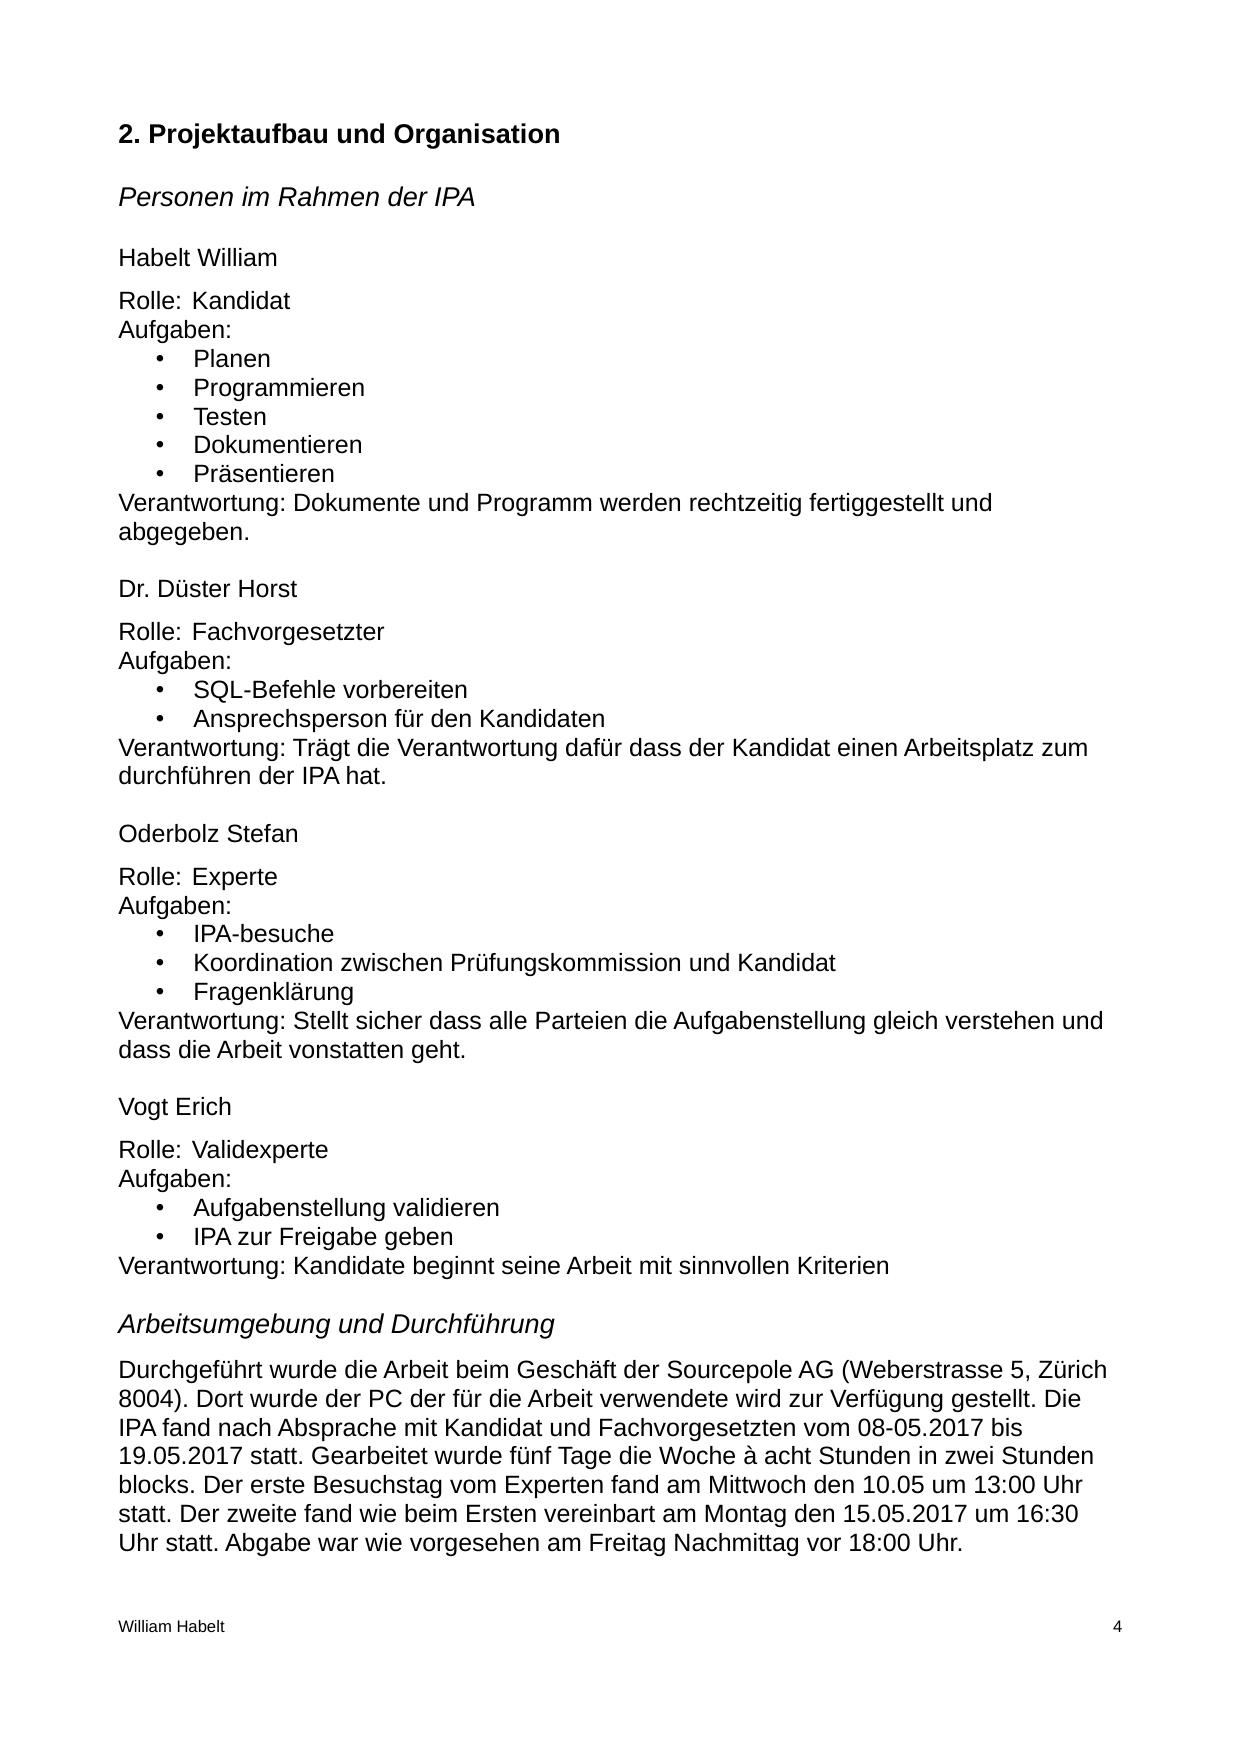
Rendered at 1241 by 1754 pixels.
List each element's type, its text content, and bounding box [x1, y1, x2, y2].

text Durchgeführt wurde die Arbeit beim Geschäft der Sourcepole AG (Weberstrasse 5, Zürich 8004). Dort wurde der PC der für die Arbeit verwendete wird zur Verfügung gestellt. Die IPA fand nach Absprache mit Kandidat und Fachvorgesetzten vom 08-05.2017 bis 19.05.2017 statt. Gearbeitet wurde fünf Tage die Woche à acht Stunden in zwei Stunden blocks. Der erste Besuchstag vom Experten fand am Mittwoch den 10.05 um 13:00 Uhr statt. Der zweite fand wie beim Ersten vereinbart am Montag den 15.05.2017 um 16:30 Uhr statt. Abgabe war wie vorgesehen am Freitag Nachmittag vor 18:00 Uhr. [118, 1355, 1122, 1556]
text Verantwortung: Dokumente und Programm werden rechtzeitig fertiggestellt und abgegeben. [118, 488, 1122, 546]
text Habelt William [118, 243, 1122, 272]
list Planen [156, 344, 1122, 373]
text Aufgaben: [118, 1164, 1122, 1193]
text Rolle: Experte [118, 862, 1122, 891]
text Verantwortung: Kandidate beginnt seine Arbeit mit sinnvollen Kriterien [118, 1251, 1122, 1279]
text Arbeitsumgebung und Durchführung [118, 1308, 1122, 1339]
list Ansprechsperson für den Kandidaten [156, 704, 1122, 733]
list Testen [156, 401, 1122, 430]
text Dr. Düster Horst [118, 574, 1122, 603]
text Personen im Rahmen der IPA [118, 181, 1122, 212]
text 2. Projektaufbau und Organisation [118, 118, 1122, 149]
text Verantwortung: Trägt die Verantwortung dafür dass der Kandidat einen Arbeitsplatz zum durchführen der IPA hat. [118, 733, 1122, 790]
list Dokumentieren [156, 430, 1122, 459]
text Aufgaben: [118, 891, 1122, 919]
list SQL-Befehle vorbereiten [156, 675, 1122, 704]
text Rolle: Validexperte [118, 1135, 1122, 1164]
list IPA zur Freigabe geben [156, 1222, 1122, 1251]
text Rolle: Fachvorgesetzter [118, 617, 1122, 646]
text Aufgaben: [118, 315, 1122, 344]
list Aufgabenstellung validieren [156, 1193, 1122, 1222]
text Aufgaben: [118, 646, 1122, 675]
list IPA-besuche [156, 919, 1122, 948]
text Oderbolz Stefan [118, 819, 1122, 848]
text Rolle: Kandidat [118, 286, 1122, 315]
text Vogt Erich [118, 1092, 1122, 1121]
list Fragenklärung [156, 977, 1122, 1006]
text Verantwortung: Stellt sicher dass alle Parteien die Aufgabenstellung gleich verstehen und dass die Arbeit vonstatten geht. [118, 1006, 1122, 1063]
list Koordination zwischen Prüfungskommission und Kandidat [156, 948, 1122, 977]
list Präsentieren [156, 459, 1122, 488]
list Programmieren [156, 373, 1122, 401]
